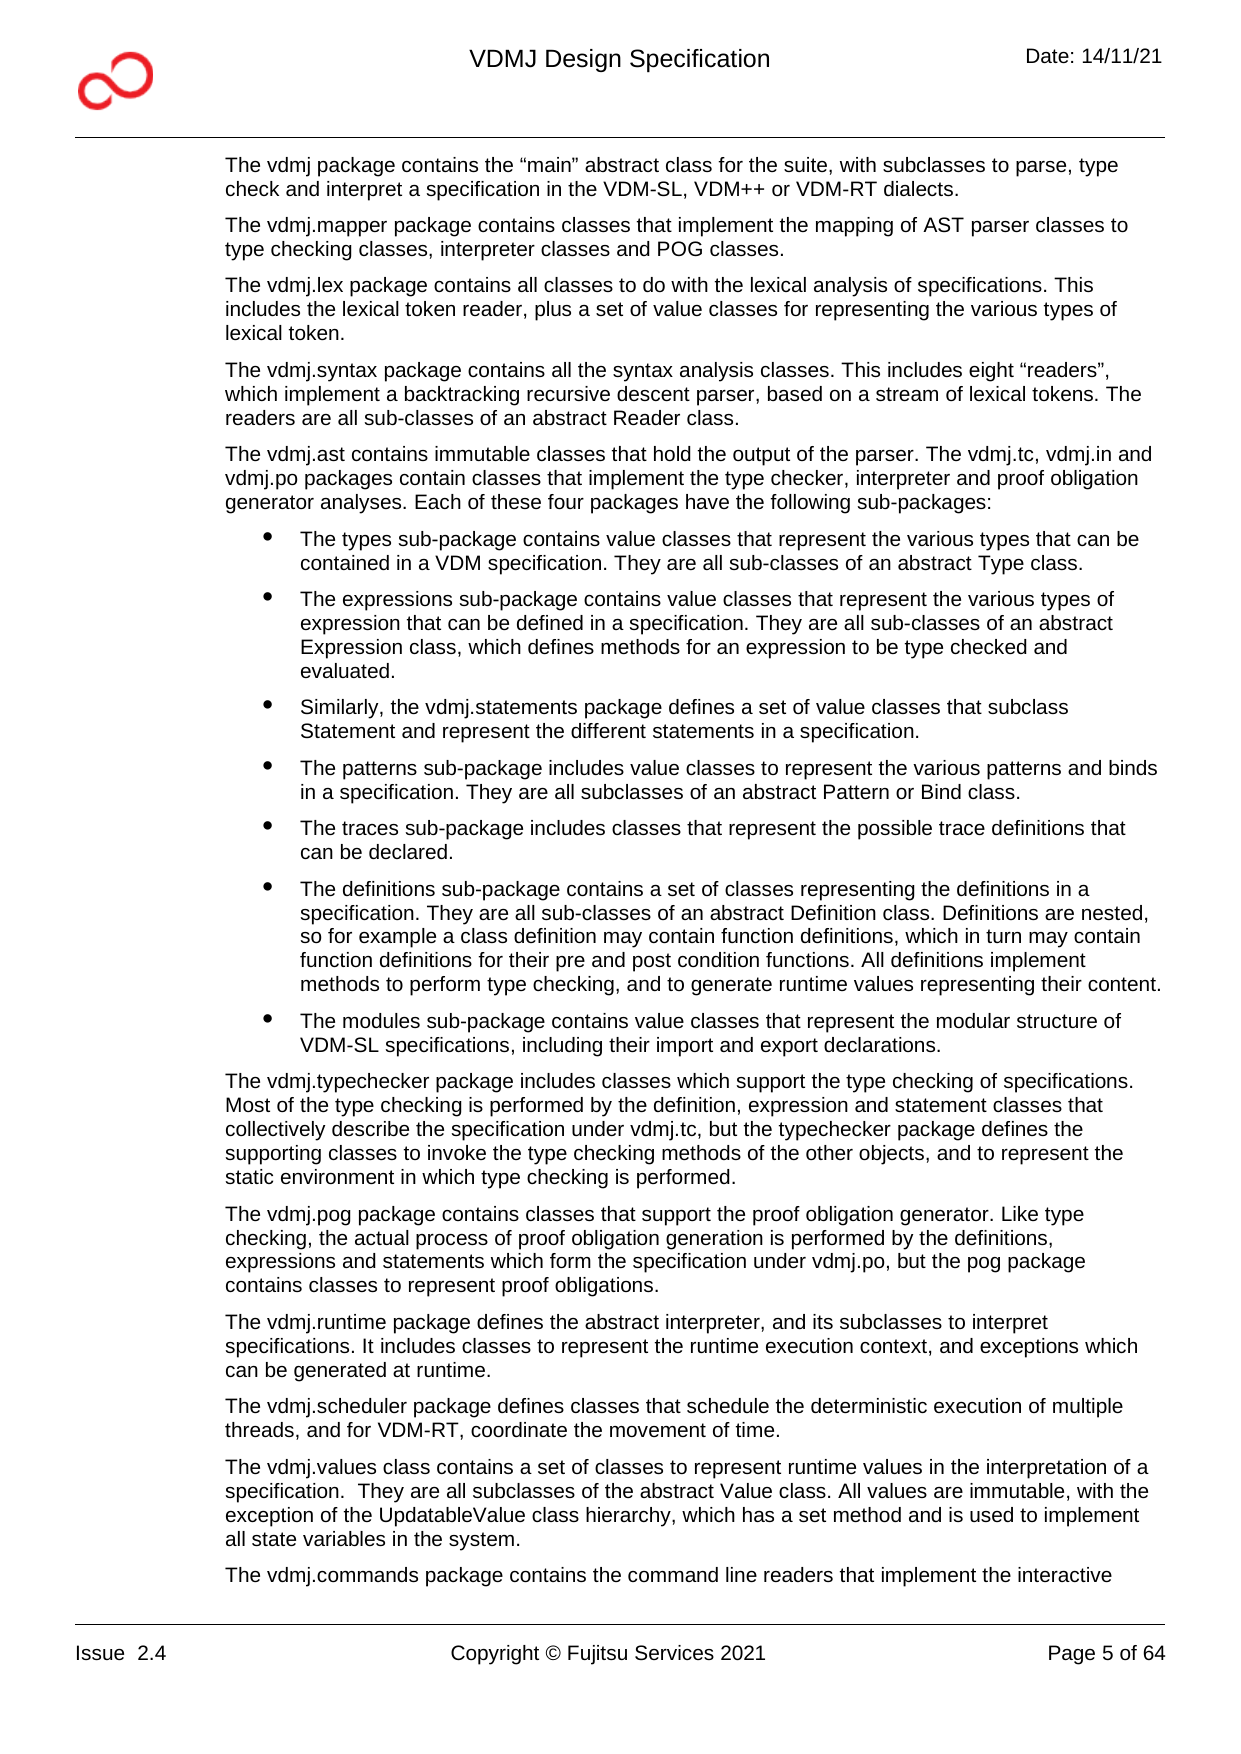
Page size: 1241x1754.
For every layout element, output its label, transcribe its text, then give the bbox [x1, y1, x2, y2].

list Similarly, the vdmj.statements package defines a set of value classes that subclass Statement and represent the different statements in a specification. [262, 696, 1165, 743]
text The vdmj.scheduler package defines classes that schedule the deterministic execution of multiple threads, and for VDM-RT, coordinate the movement of time. [225, 1394, 1165, 1442]
text The vdmj.syntax package contains all the syntax analysis classes. This includes eight “readers”, which implement a backtracking recursive descent parser, based on a stream of lexical tokens. The readers are all sub-classes of an abstract Reader class. [225, 358, 1165, 430]
list The patterns sub-package includes value classes to represent the various patterns and binds in a specification. They are all subclasses of an abstract Pattern or Bind class. [262, 756, 1165, 804]
text The vdmj.values class contains a set of classes to represent runtime values in the interpretation of a specification. They are all subclasses of the abstract Value class. All values are immutable, with the exception of the UpdatableValue class hierarchy, which has a set method and is used to implement all state variables in the system. [225, 1455, 1165, 1551]
text The vdmj.typechecker package includes classes which support the type checking of specifications. Most of the type checking is performed by the definition, expression and statement classes that collectively describe the specification under vdmj.tc, but the typechecker package defines the supporting classes to invoke the type checking methods of the other objects, and to represent the static environment in which type checking is performed. [225, 1069, 1165, 1189]
list The traces sub-package includes classes that represent the possible trace definitions that can be declared. [262, 816, 1165, 864]
text The vdmj.ast contains immutable classes that hold the output of the parser. The vdmj.tc, vdmj.in and vdmj.po packages contain classes that implement the type checker, interpreter and proof obligation generator analyses. Each of these four packages have the following sub-packages: [225, 442, 1165, 514]
text The vdmj.lex package contains all classes to do with the lexical analysis of specifications. This includes the lexical token reader, plus a set of value classes for representing the various types of lexical token. [225, 274, 1165, 346]
list The expressions sub-package contains value classes that represent the various types of expression that can be defined in a specification. They are all sub-classes of an abstract Expression class, which defines methods for an expression to be type checked and evaluated. [262, 587, 1165, 683]
picture [78, 44, 153, 120]
text The vdmj.pog package contains classes that support the proof obligation generator. Like type checking, the actual process of proof obligation generation is performed by the definitions, expressions and statements which form the specification under vdmj.po, but the pog package contains classes to represent proof obligations. [225, 1202, 1165, 1298]
list The modules sub-package contains value classes that represent the modular structure of VDM-SL specifications, including their import and export declarations. [262, 1009, 1165, 1057]
text The vdmj.runtime package defines the abstract interpreter, and its subclasses to interpret specifications. It includes classes to represent the runtime execution context, and exceptions which can be generated at runtime. [225, 1310, 1165, 1382]
text The vdmj package contains the “main” abstract class for the suite, with subclasses to parse, type check and interpret a specification in the VDM-SL, VDM++ or VDM-RT dialects. [225, 153, 1165, 201]
list The types sub-package contains value classes that represent the various types that can be contained in a VDM specification. They are all sub-classes of an abstract Type class. [262, 527, 1165, 575]
list The definitions sub-package contains a set of classes representing the definitions in a specification. They are all sub-classes of an abstract Definition class. Definitions are nested, so for example a class definition may contain function definitions, which in turn may contain function definitions for their pre and post condition functions. All definitions implement methods to perform type checking, and to generate runtime values representing their content. [262, 877, 1165, 997]
text The vdmj.mapper package contains classes that implement the mapping of AST parser classes to type checking classes, interpreter classes and POG classes. [225, 213, 1165, 261]
text The vdmj.commands package contains the command line readers that implement the interactive [225, 1563, 1165, 1587]
